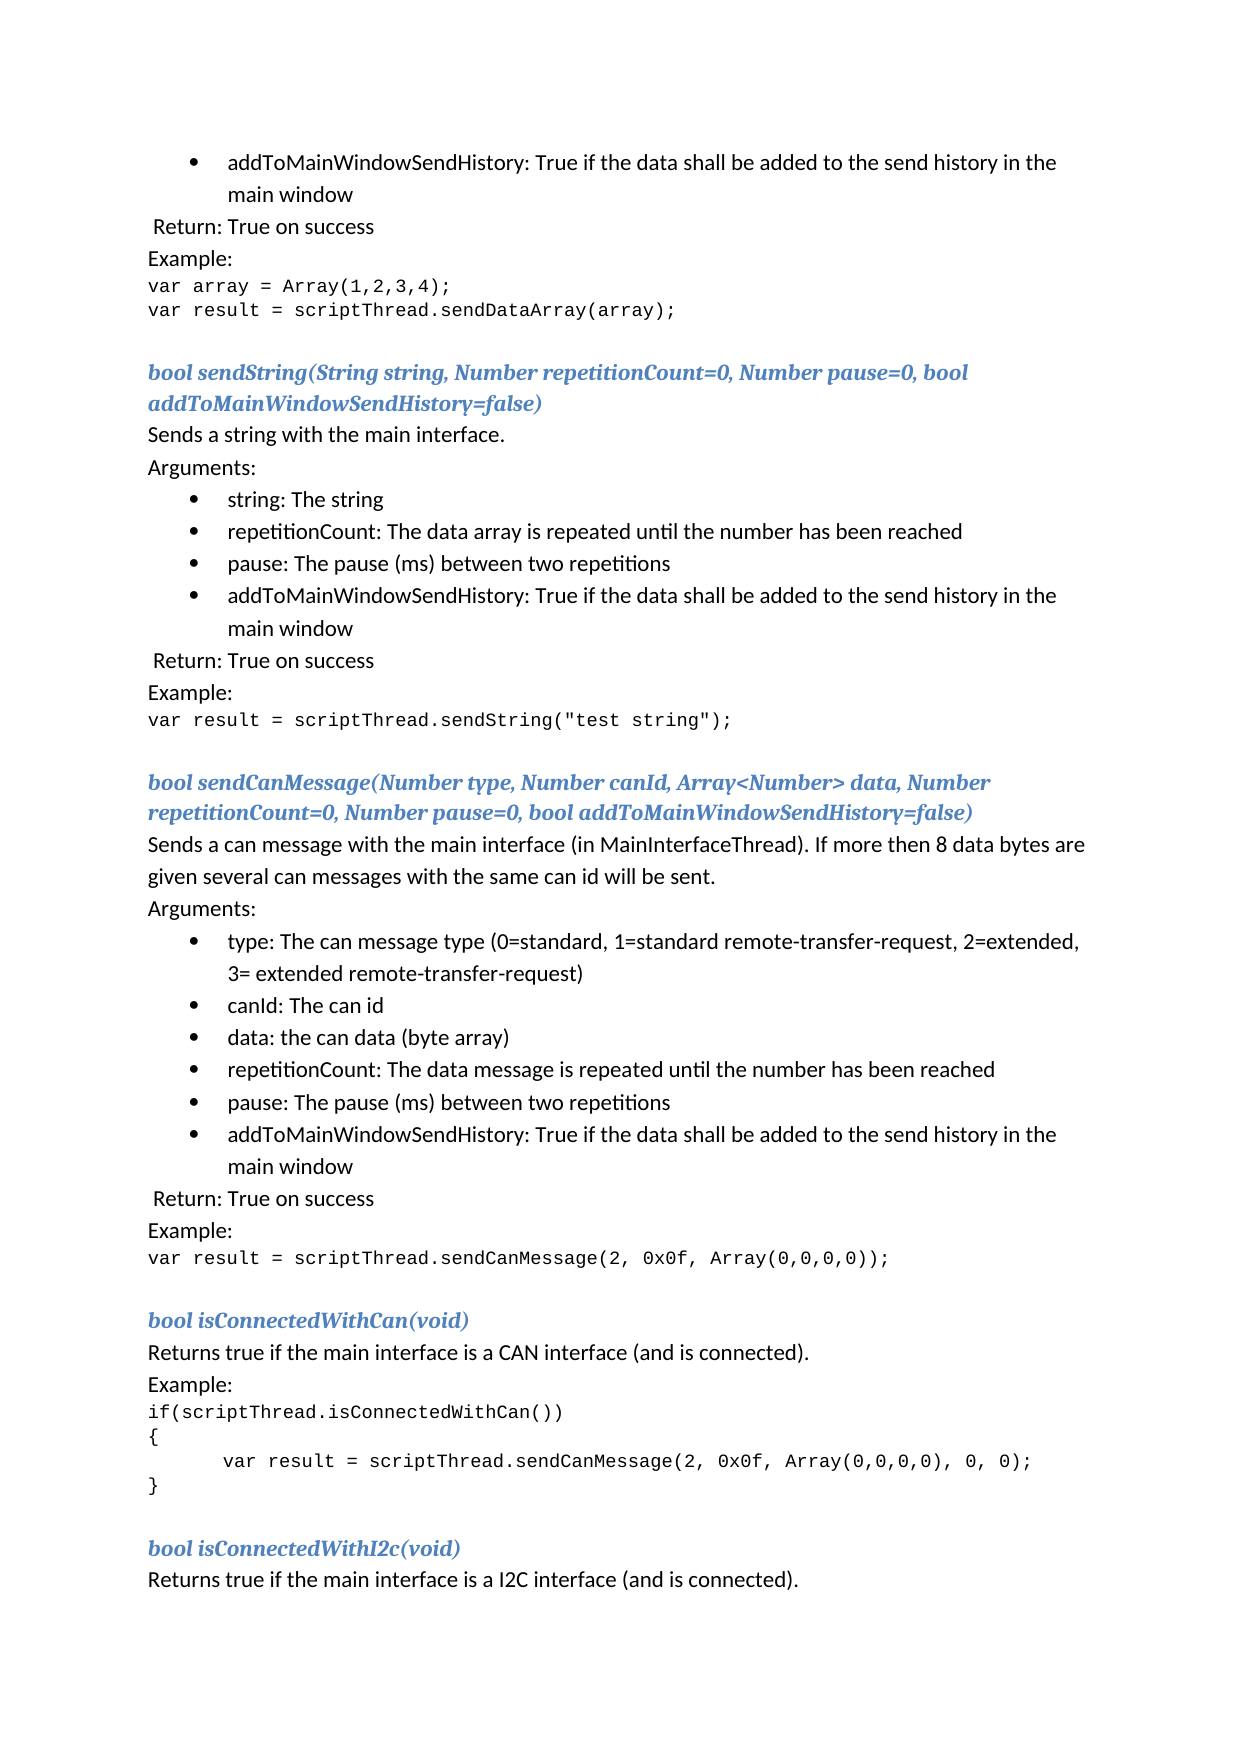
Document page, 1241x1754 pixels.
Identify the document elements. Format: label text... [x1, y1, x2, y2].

text Example: [148, 1371, 1093, 1398]
text Returns true if the main interface is a I2C interface (and is connected). [148, 1566, 1093, 1593]
list addToMainWindowSendHistory: True if the data shall be added to the send history in the main window [190, 582, 1093, 642]
text Example: [148, 678, 1093, 706]
list pause: The pause (ms) between two repetitions [190, 1088, 1093, 1116]
list type: The can message type (0=standard, 1=standard remote-transfer-request, 2=extended, 3= extended remote-transfer-request) [190, 927, 1093, 987]
subtitle bool isConnectedWithCan(void) [148, 1308, 1093, 1334]
text var result = scriptThread.sendString("test string"); [148, 710, 1093, 732]
list addToMainWindowSendHistory: True if the data shall be added to the send history in the main window [190, 148, 1093, 208]
text var result = scriptThread.sendCanMessage(2, 0x0f, Array(0,0,0,0)); [148, 1249, 1093, 1270]
list string: The string [190, 485, 1093, 513]
subtitle bool sendString(String string, Number repetitionCount=0, Number pause=0, bool addToMainWindowSendHistory=false) [148, 360, 1093, 417]
subtitle bool sendCanMessage(Number type, Number canId, Array<Number> data, Number repetitionCount=0, Number pause=0, bool addToMainWindowSendHistory=false) [148, 770, 1093, 826]
text Sends a can message with the main interface (in MainInterfaceThread). If more then 8 data bytes are given several can messages with the same can id will be sent. [148, 830, 1093, 890]
text Returns true if the main interface is a CAN interface (and is connected). [148, 1338, 1093, 1366]
text { [148, 1427, 1093, 1448]
text Sends a string with the main interface. [148, 421, 1093, 449]
text var result = scriptThread.sendDataArray(array); [148, 301, 1093, 322]
text if(scriptThread.isConnectedWithCan()) [148, 1403, 1093, 1424]
list repetitionCount: The data array is repeated until the number has been reached [190, 517, 1093, 545]
text Arguments: [148, 894, 1093, 923]
list data: the can data (byte array) [190, 1023, 1093, 1051]
list canId: The can id [190, 991, 1093, 1019]
list repetitionCount: The data message is repeated until the number has been reached [190, 1056, 1093, 1083]
text Return: True on success [148, 646, 1093, 674]
list addToMainWindowSendHistory: True if the data shall be added to the send history in the main window [190, 1120, 1093, 1180]
text Example: [148, 244, 1093, 272]
text Example: [148, 1216, 1093, 1244]
subtitle bool isConnectedWithI2c(void) [148, 1535, 1093, 1562]
text var array = Array(1,2,3,4); [148, 276, 1093, 298]
text var result = scriptThread.sendCanMessage(2, 0x0f, Array(0,0,0,0), 0, 0); [148, 1451, 1093, 1473]
text } [148, 1476, 1093, 1497]
text Return: True on success [148, 212, 1093, 240]
text Return: True on success [148, 1184, 1093, 1212]
list pause: The pause (ms) between two repetitions [190, 549, 1093, 577]
text Arguments: [148, 453, 1093, 481]
